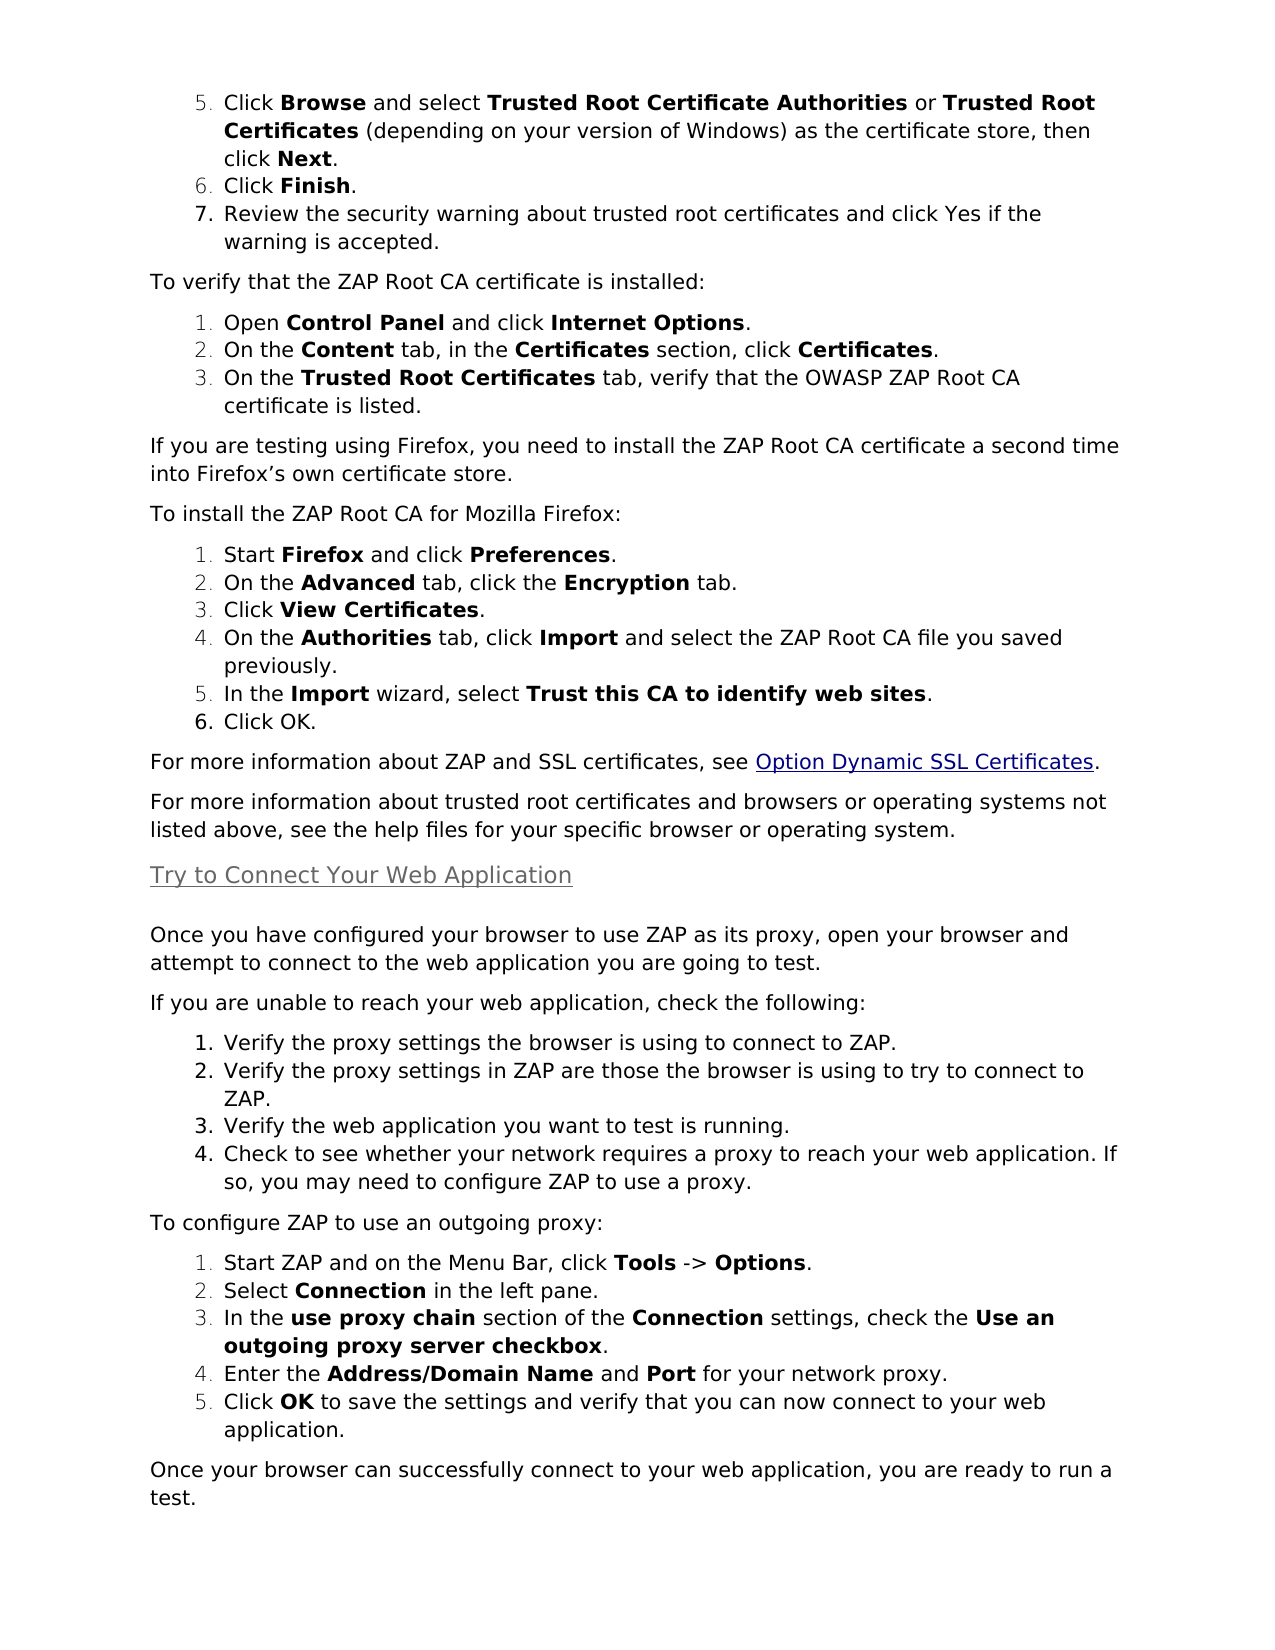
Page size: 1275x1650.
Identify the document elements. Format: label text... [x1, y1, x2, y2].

list Click OK to save the settings and verify that you can now connect to your web application. [194, 1390, 1125, 1442]
list Verify the proxy settings the browser is using to connect to ZAP. [194, 1031, 1125, 1055]
text Once your browser can successfully connect to your web application, you are ready to run a test. [150, 1458, 1125, 1510]
list In the use proxy chain section of the Connection settings, check the Use an outgoing proxy server checkbox. [194, 1306, 1125, 1358]
list Verify the web application you want to test is running. [194, 1114, 1125, 1139]
list On the Authorities tab, click Import and select the ZAP Root CA file you saved previously. [194, 626, 1125, 678]
list Open Control Panel and click Internet Options. [194, 311, 1125, 335]
subtitle Try to Connect Your Web Application [150, 863, 1125, 889]
list Click Finish. [194, 174, 1125, 199]
list On the Trusted Root Certificates tab, verify that the OWASP ZAP Root CA certificate is listed. [194, 366, 1125, 418]
list On the Content tab, in the Certificates section, click Certificates. [194, 338, 1125, 363]
text To configure ZAP to use an outgoing proxy: [150, 1211, 1125, 1235]
list In the Import wizard, select Trust this CA to identify web sites. [194, 682, 1125, 706]
text To install the ZAP Root CA for Mozilla Firefox: [150, 502, 1125, 527]
text If you are unable to reach your web application, check the following: [150, 991, 1125, 1015]
list Start ZAP and on the Menu Bar, click Tools -> Options. [194, 1251, 1125, 1275]
list Review the security warning about trusted root certificates and click Yes if the warning is accepted. [194, 202, 1125, 254]
list Verify the proxy settings in ZAP are those the browser is using to try to connect to ZAP. [194, 1059, 1125, 1111]
list Click View Certificates. [194, 598, 1125, 623]
list Enter the Address/Domain Name and Port for your network proxy. [194, 1362, 1125, 1386]
list Click OK. [194, 710, 1125, 734]
list On the Advanced tab, click the Encryption tab. [194, 571, 1125, 595]
text If you are testing using Firefox, you need to install the ZAP Root CA certificate a second time into Firefox’s own certificate store. [150, 434, 1125, 486]
text To verify that the ZAP Root CA certificate is installed: [150, 270, 1125, 294]
list Start Firefox and click Preferences. [194, 543, 1125, 567]
list Select Connection in the left pane. [194, 1279, 1125, 1303]
text Once you have configured your browser to use ZAP as its proxy, open your browser and attempt to connect to the web application you are going to test. [150, 923, 1125, 975]
text For more information about trusted root certificates and browsers or operating systems not listed above, see the help files for your specific browser or operating system. [150, 790, 1125, 842]
list Click Browse and select Trusted Root Certificate Authorities or Trusted Root Certificates (depending on your version of Windows) as the certificate store, then click Next. [194, 91, 1125, 171]
text For more information about ZAP and SSL certificates, see Option Dynamic SSL Certificates. [150, 750, 1125, 774]
list Check to see whether your network requires a proxy to reach your web application. If so, you may need to configure ZAP to use a proxy. [194, 1142, 1125, 1194]
